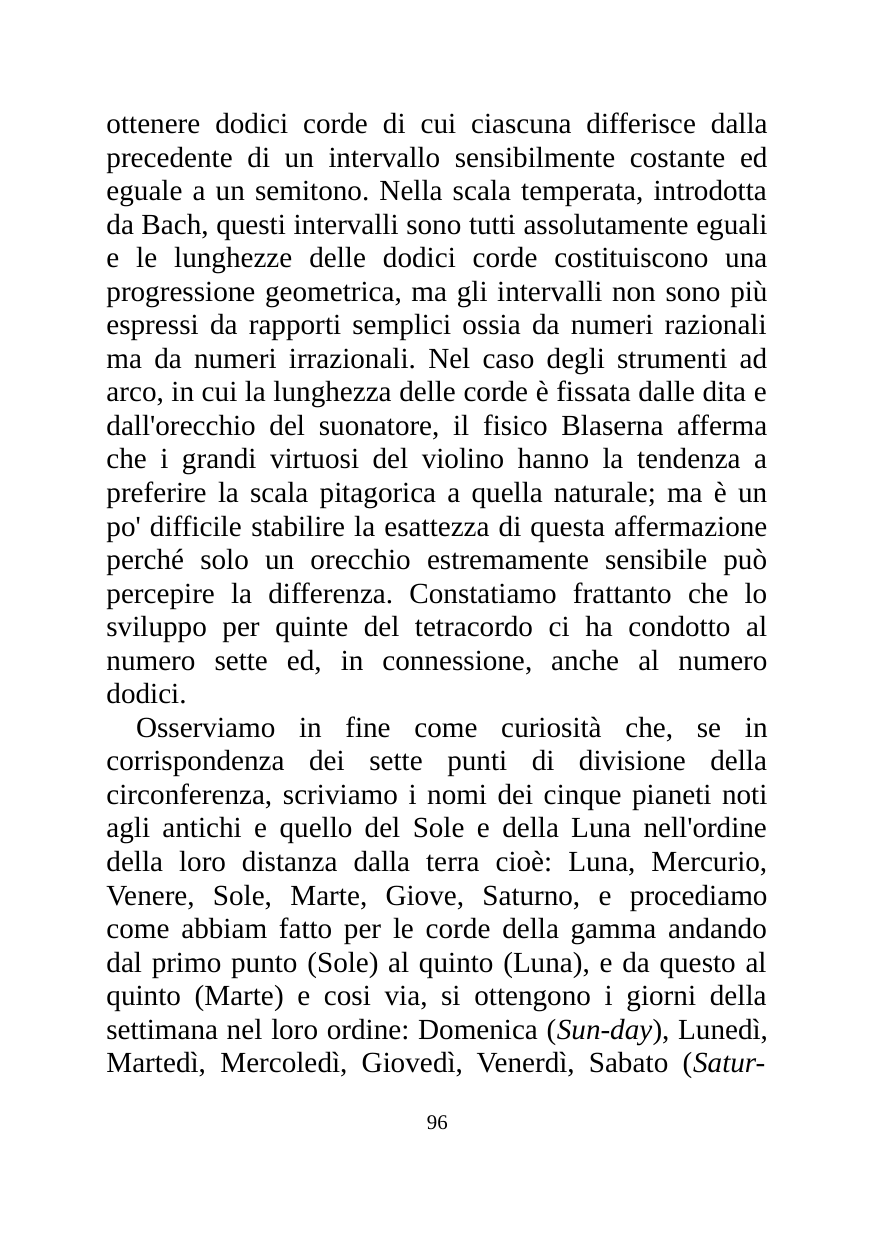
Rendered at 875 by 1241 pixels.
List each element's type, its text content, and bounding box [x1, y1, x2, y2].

text ottenere dodici corde di cui ciascuna differisce dalla precedente di un intervallo sensibilmente costante ed eguale a un semitono. Nella scala temperata, introdotta da Bach, questi intervalli sono tutti assolutamente eguali e le lunghezze delle dodici corde costituiscono una progressione geometrica, ma gli intervalli non sono più espressi da rapporti semplici ossia da numeri razionali ma da numeri irrazionali. Nel caso degli strumenti ad arco, in cui la lunghezza delle corde è fissata dalle dita e dall'orecchio del suonatore, il fisico Blaserna afferma che i grandi virtuosi del violino hanno la tendenza a preferire la scala pitagorica a quella naturale; ma è un po' difficile stabilire la esattezza di questa affermazione perché solo un orecchio estremamente sensibile può percepire la differenza. Constatiamo frattanto che lo sviluppo per quinte del tetracordo ci ha condotto al numero sette ed, in connessione, anche al numero dodici. [106, 106, 768, 710]
text Osserviamo in fine come curiosità che, se in corrispondenza dei sette punti di divisione della circonferenza, scriviamo i nomi dei cinque pianeti noti agli antichi e quello del Sole e della Luna nell'ordine della loro distanza dalla terra cioè: Luna, Mercurio, Venere, Sole, Marte, Giove, Saturno, e procediamo come abbiam fatto per le corde della gamma andando dal primo punto (Sole) al quinto (Luna), e da questo al quinto (Marte) e cosi via, si ottengono i giorni della settimana nel loro ordine: Domenica (Sun-day), Lunedì, Martedì, Mercoledì, Giovedì, Venerdì, Sabato (Satur- [106, 710, 768, 1079]
